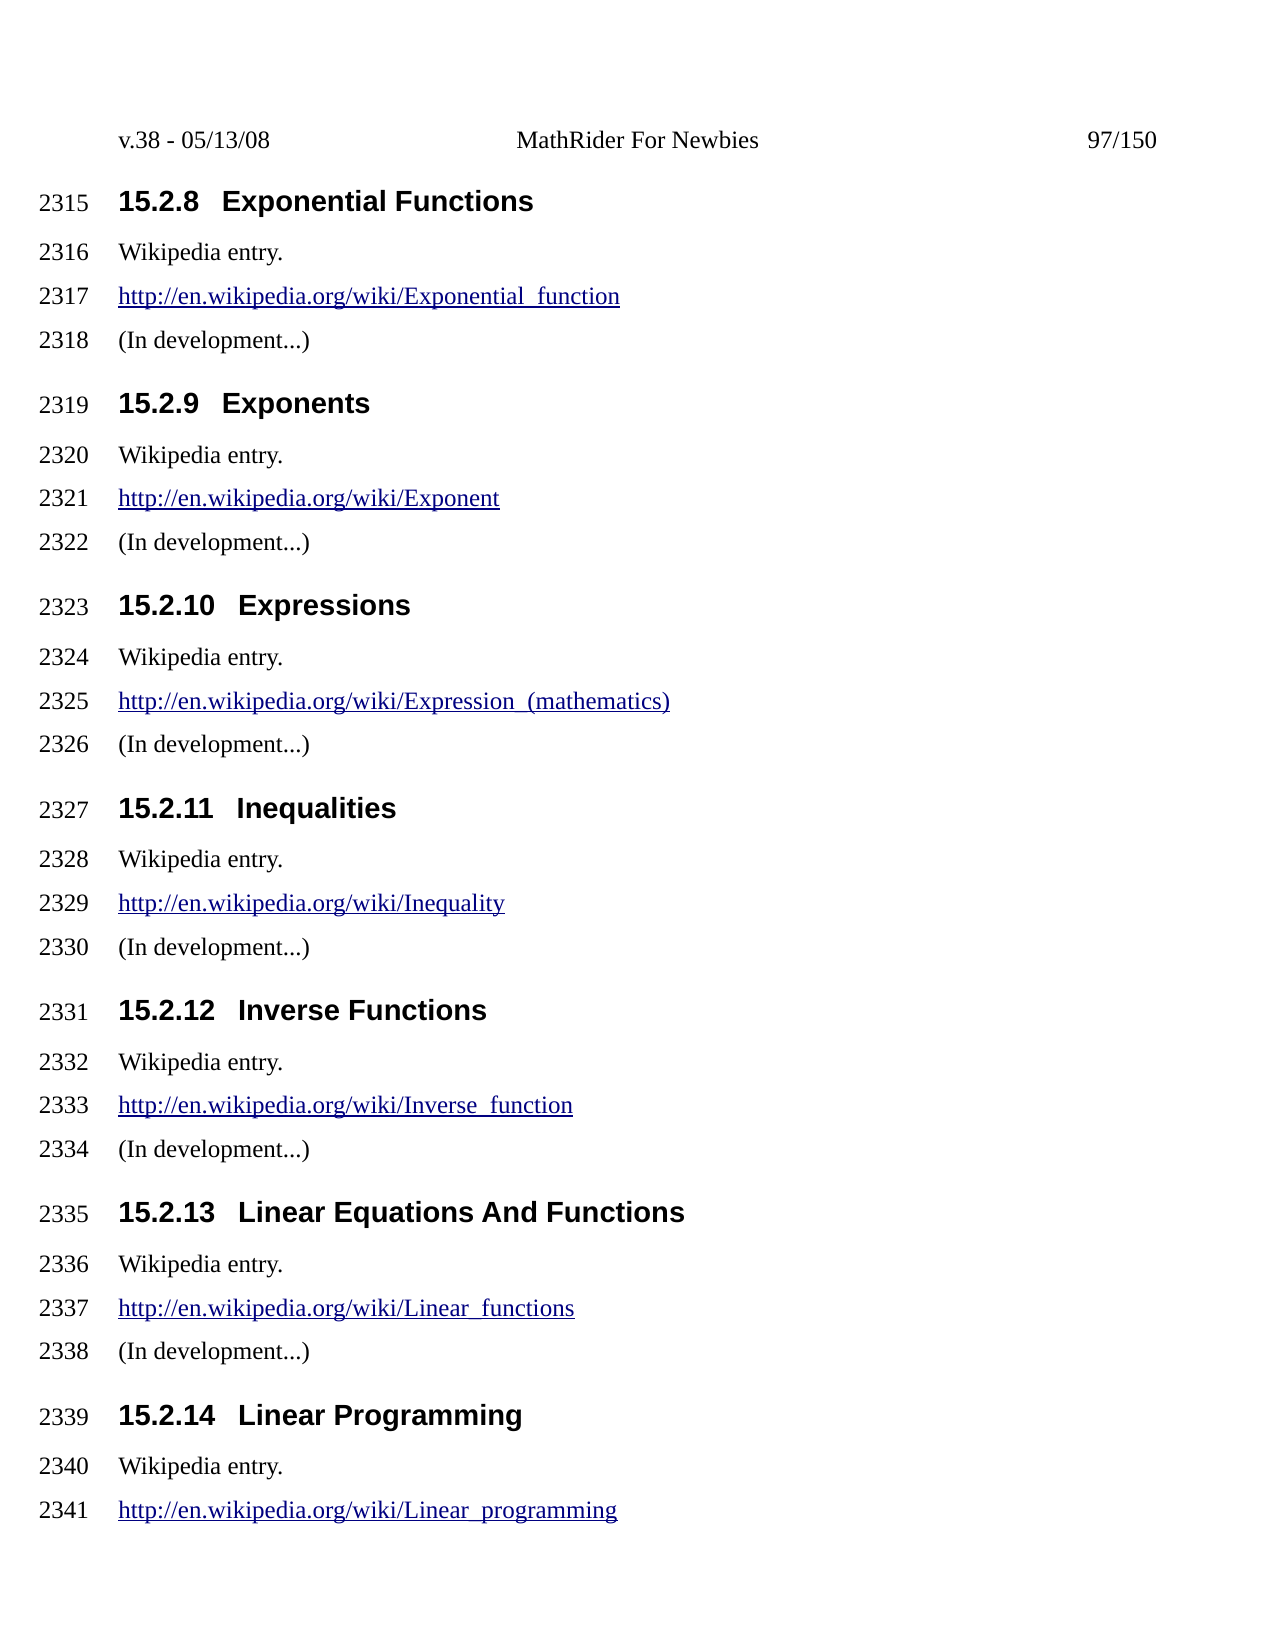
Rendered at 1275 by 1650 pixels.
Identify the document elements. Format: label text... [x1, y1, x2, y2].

text (In development...) [118, 729, 1157, 758]
text http://en.wikipedia.org/wiki/Exponential_function [118, 281, 1157, 310]
subtitle Inverse Functions [118, 993, 1157, 1027]
text http://en.wikipedia.org/wiki/Exponent [118, 483, 1157, 512]
text http://en.wikipedia.org/wiki/Inverse_function [118, 1090, 1157, 1119]
text Wikipedia entry. [118, 237, 1157, 266]
text (In development...) [118, 527, 1157, 556]
subtitle Linear Programming [118, 1398, 1157, 1431]
text http://en.wikipedia.org/wiki/Expression_(mathematics) [118, 686, 1157, 714]
subtitle Exponents [118, 386, 1157, 420]
subtitle Exponential Functions [118, 184, 1157, 217]
text http://en.wikipedia.org/wiki/Inequality [118, 888, 1157, 917]
text (In development...) [118, 932, 1157, 961]
text Wikipedia entry. [118, 1047, 1157, 1075]
text http://en.wikipedia.org/wiki/Linear_programming [118, 1495, 1157, 1524]
text Wikipedia entry. [118, 440, 1157, 468]
subtitle Linear Equations And Functions [118, 1195, 1157, 1229]
text (In development...) [118, 1134, 1157, 1163]
text Wikipedia entry. [118, 1249, 1157, 1278]
text http://en.wikipedia.org/wiki/Linear_functions [118, 1293, 1157, 1321]
subtitle Expressions [118, 588, 1157, 622]
text (In development...) [118, 325, 1157, 354]
subtitle Inequalities [118, 791, 1157, 824]
text Wikipedia entry. [118, 1451, 1157, 1480]
text Wikipedia entry. [118, 844, 1157, 873]
text (In development...) [118, 1336, 1157, 1365]
text Wikipedia entry. [118, 642, 1157, 671]
